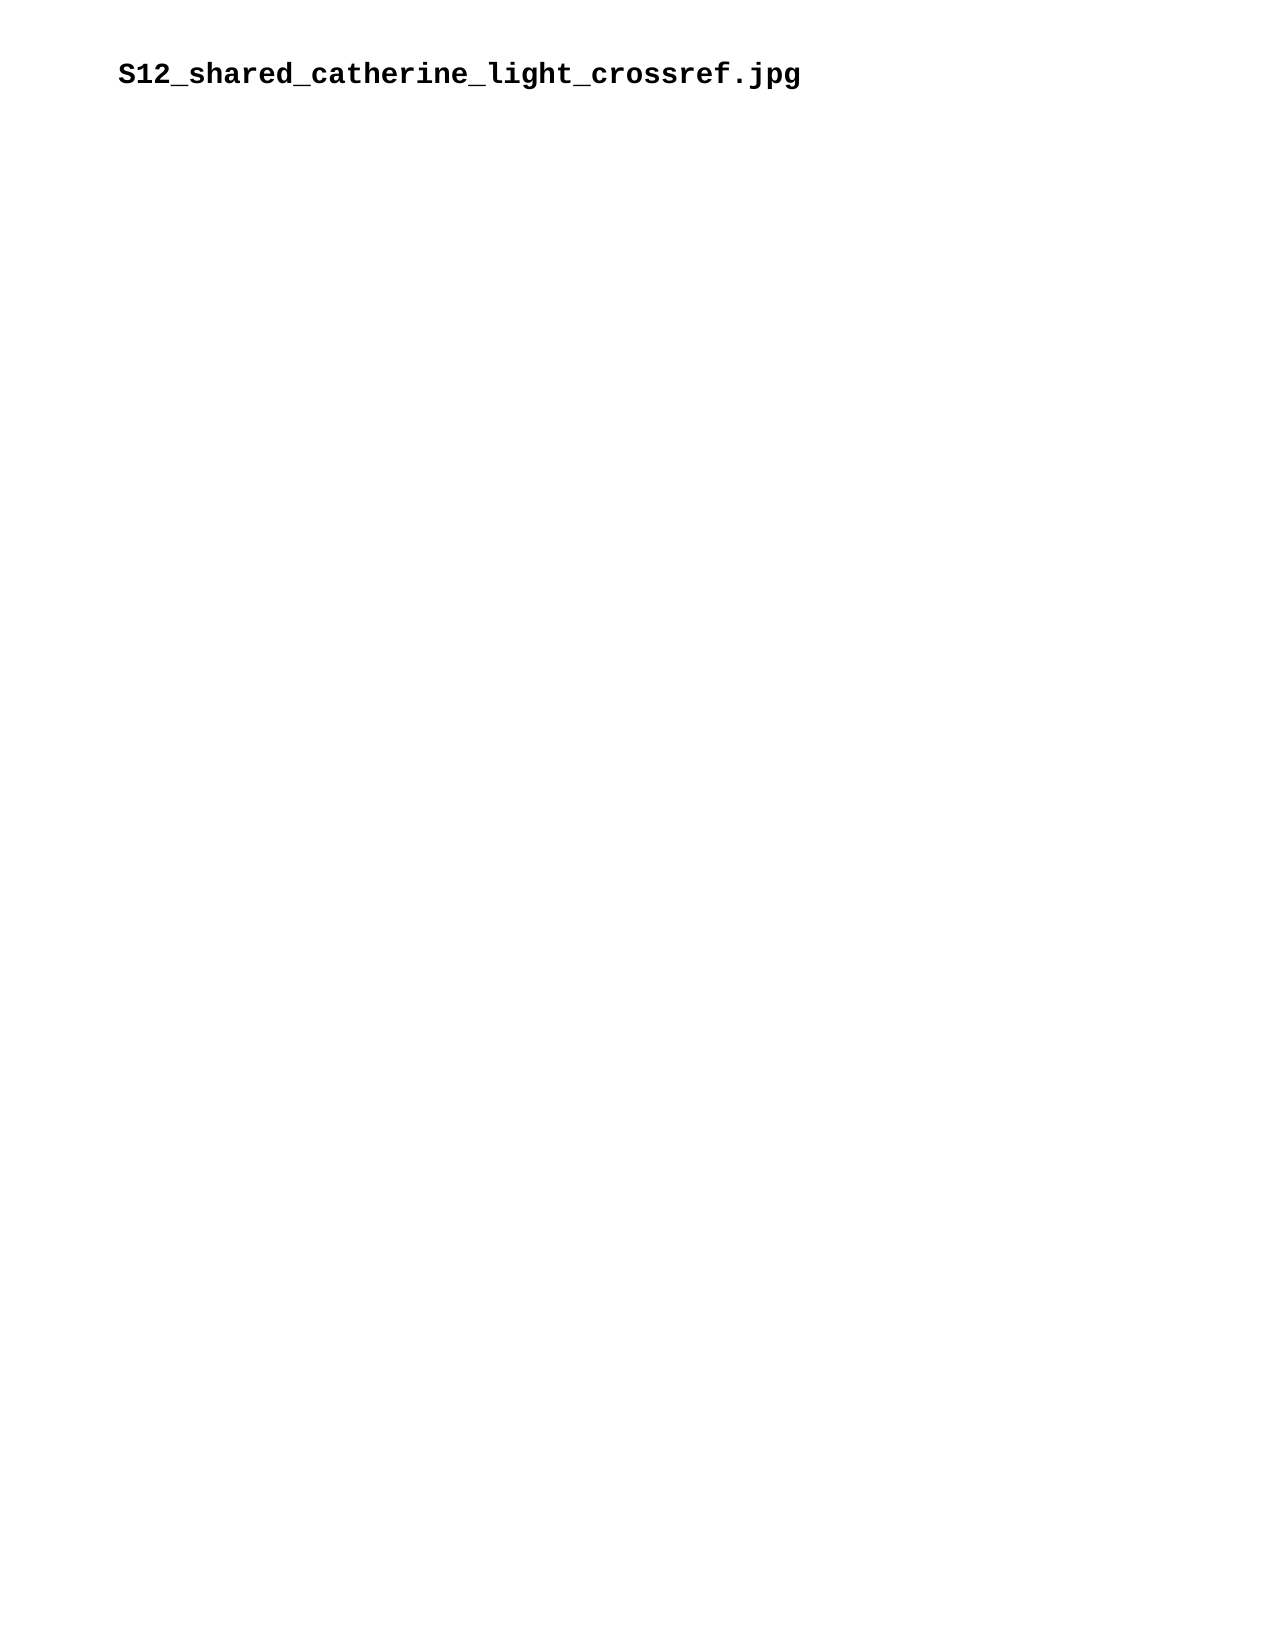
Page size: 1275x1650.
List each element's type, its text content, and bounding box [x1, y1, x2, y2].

subtitle S12_shared_catherine_light_crossref.jpg [118, 59, 1216, 92]
